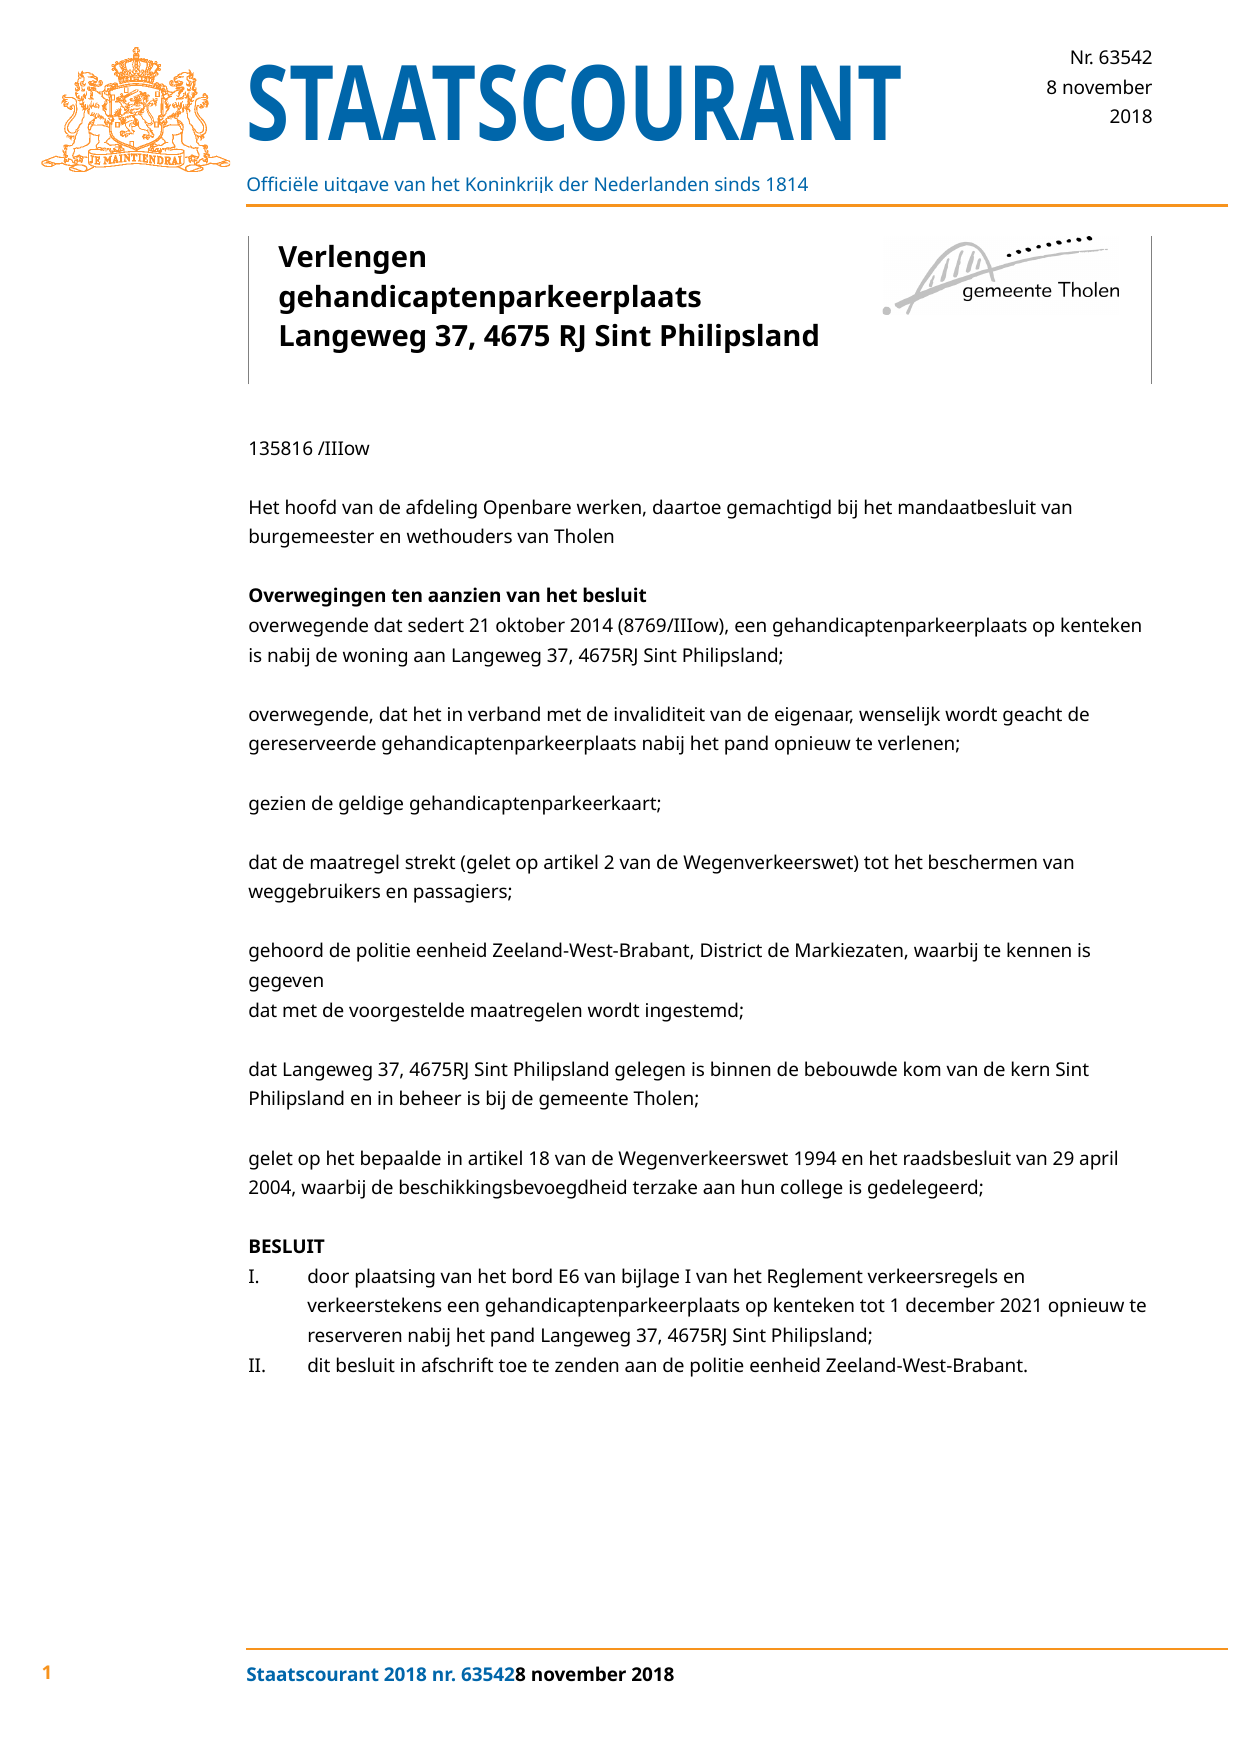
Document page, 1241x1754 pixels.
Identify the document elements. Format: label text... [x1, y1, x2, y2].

text overwegende, dat het in verband met de invaliditeit van de eigenaar, wenselijk wordt geacht de gereserveerde gehandicaptenparkeerplaats nabij het pand opnieuw te verlenen; [248, 701, 1152, 756]
picture [882, 236, 1119, 315]
list door plaatsing van het bord E6 van bijlage I van het Reglement verkeersregels en verkeerstekens een gehandicaptenparkeerplaats op kenteken tot 1 december 2021 opnieuw te reserveren nabij het pand Langeweg 37, 4675RJ Sint Philipsland; [248, 1263, 1152, 1348]
text BESLUIT [248, 1233, 1152, 1259]
text gelet op het bepaalde in artikel 18 van de Wegenverkeerswet 1994 en het raadsbesluit van 29 april 2004, waarbij de beschikkingsbevoegdheid terzake aan hun college is gedelegeerd; [248, 1145, 1152, 1200]
text gehoord de politie eenheid Zeeland-West-Brabant, District de Markiezaten, waarbij te kennen is gegeven [248, 938, 1152, 993]
text Overwegingen ten aanzien van het besluit [248, 583, 1152, 608]
list dit besluit in afschrift toe te zenden aan de politie eenheid Zeeland-West-Brabant. [248, 1352, 1152, 1377]
picture [41, 47, 231, 172]
table_header [850, 236, 1151, 384]
text dat met de voorgestelde maatregelen wordt ingestemd; [248, 997, 1152, 1022]
text dat Langeweg 37, 4675RJ Sint Philipsland gelegen is binnen de bebouwde kom van de kern Sint Philipsland en in beheer is bij de gemeente Tholen; [248, 1056, 1152, 1111]
text 135816 /IIIow [248, 435, 1152, 460]
text overwegende dat sedert 21 oktober 2014 (8769/IIIow), een gehandicaptenparkeerplaats op kenteken is nabij de woning aan Langeweg 37, 4675RJ Sint Philipsland; [248, 612, 1152, 667]
text Het hoofd van de afdeling Openbare werken, daartoe gemachtigd bij het mandaatbesluit van burgemeester en wethouders van Tholen [248, 494, 1152, 549]
text gezien de geldige gehandicaptenparkeerkaart; [248, 790, 1152, 815]
table_header Verlengen gehandicaptenparkeerplaats Langeweg 37, 4675 RJ Sint Philipsland [249, 236, 850, 384]
text dat de maatregel strekt (gelet op artikel 2 van de Wegenverkeerswet) tot het beschermen van weggebruikers en passagiers; [248, 849, 1152, 904]
